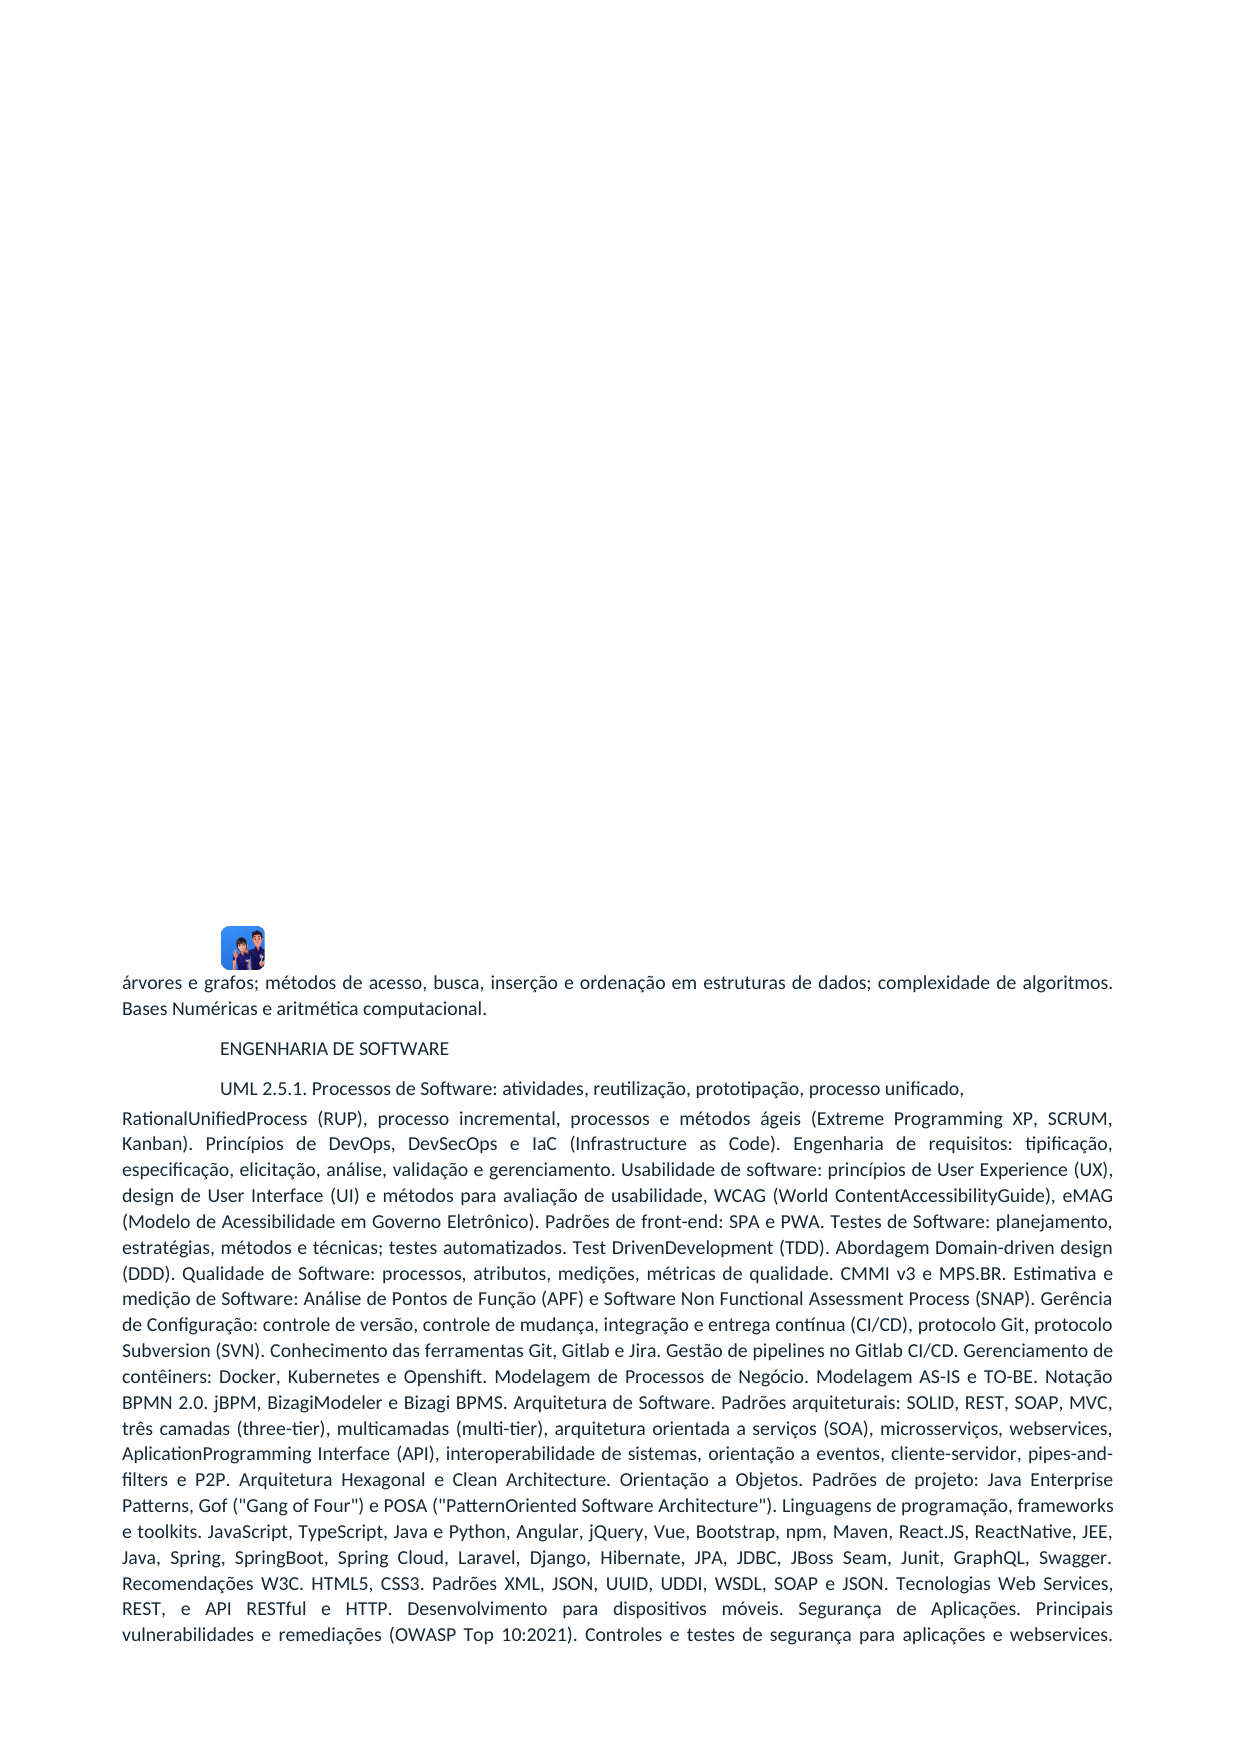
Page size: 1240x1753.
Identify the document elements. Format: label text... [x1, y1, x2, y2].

text UML 2.5.1. Processos de Software: atividades, reutilização, prototipação, processo unificado, [220, 1076, 1115, 1100]
text árvores e grafos; métodos de acesso, busca, inserção e ordenação em estruturas de dados; complexidade de algoritmos. Bases Numéricas e aritmética computacional. [122, 970, 1115, 1020]
text RationalUnifiedProcess (RUP), processo incremental, processos e métodos ágeis (Extreme Programming XP, SCRUM, Kanban). Princípios de DevOps, DevSecOps e IaC (Infrastructure as Code). Engenharia de requisitos: tipificação, especificação, elicitação, análise, validação e gerenciamento. Usabilidade de software: princípios de User Experience (UX), design de User Interface (UI) e métodos para avaliação de usabilidade, WCAG (World ContentAccessibilityGuide), eMAG (Modelo de Acessibilidade em Governo Eletrônico). Padrões de front-end: SPA e PWA. Testes de Software: planejamento, estratégias, métodos e técnicas; testes automatizados. Test DrivenDevelopment (TDD). Abordagem Domain-driven design (DDD). Qualidade de Software: processos, atributos, medições, métricas de qualidade. CMMI v3 e MPS.BR. Estimativa e medição de Software: Análise de Pontos de Função (APF) e Software Non Functional Assessment Process (SNAP). Gerência de Configuração: controle de versão, controle de mudança, integração e entrega contínua (CI/CD), protocolo Git, protocolo Subversion (SVN). Conhecimento das ferramentas Git, Gitlab e Jira. Gestão de pipelines no Gitlab CI/CD. Gerenciamento de contêiners: Docker, Kubernetes e Openshift. Modelagem de Processos de Negócio. Modelagem AS-IS e TO-BE. Notação BPMN 2.0. jBPM, BizagiModeler e Bizagi BPMS. Arquitetura de Software. Padrões arquiteturais: SOLID, REST, SOAP, MVC, três camadas (three-tier), multicamadas (multi-tier), arquitetura orientada a serviços (SOA), microsserviços, webservices, AplicationProgramming Interface (API), interoperabilidade de sistemas, orientação a eventos, cliente-servidor, pipes-and-filters e P2P. Arquitetura Hexagonal e Clean Architecture. Orientação a Objetos. Padrões de projeto: Java Enterprise Patterns, Gof ("Gang of Four") e POSA ("PatternOriented Software Architecture"). Linguagens de programação, frameworks e toolkits. JavaScript, TypeScript, Java e Python, Angular, jQuery, Vue, Bootstrap, npm, Maven, React.JS, ReactNative, JEE, Java, Spring, SpringBoot, Spring Cloud, Laravel, Django, Hibernate, JPA, JDBC, JBoss Seam, Junit, GraphQL, Swagger. Recomendações W3C. HTML5, CSS3. Padrões XML, JSON, UUID, UDDI, WSDL, SOAP e JSON. Tecnologias Web Services, REST, e API RESTful e HTTP. Desenvolvimento para dispositivos móveis. Segurança de Aplicações. Principais vulnerabilidades e remediações (OWASP Top 10:2021). Controles e testes de segurança para aplicações e webservices. [122, 1106, 1115, 1647]
text ENGENHARIA DE SOFTWARE [220, 1036, 1115, 1060]
